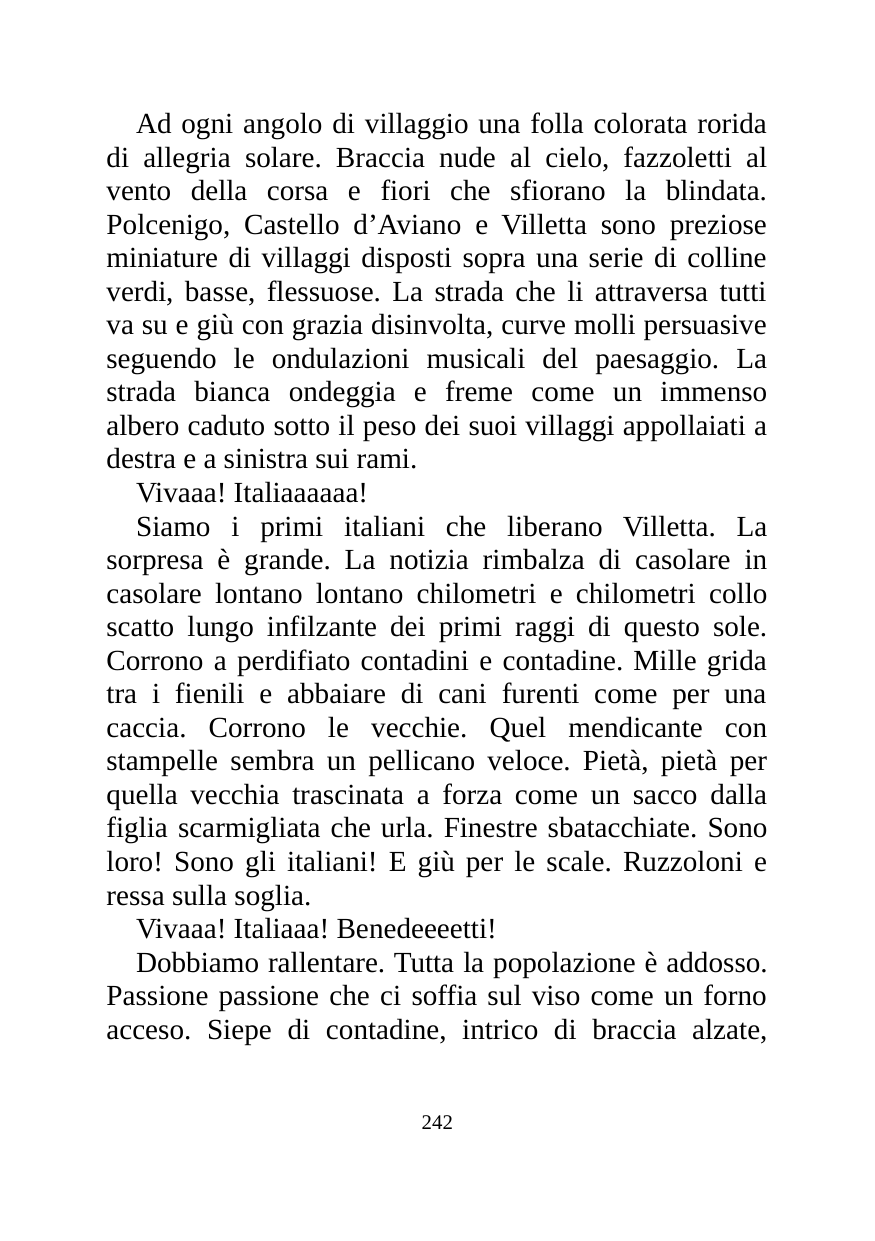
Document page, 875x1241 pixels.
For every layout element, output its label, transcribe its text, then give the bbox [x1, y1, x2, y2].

text Vivaaa! Italiaaaaaa! [106, 475, 768, 509]
text Ad ogni angolo di villaggio una folla colorata rorida di allegria solare. Braccia nude al cielo, fazzoletti al vento della corsa e fiori che sfiorano la blindata. Polcenigo, Castello d’Aviano e Villetta sono preziose miniature di villaggi disposti sopra una serie di colline verdi, basse, flessuose. La strada che li attraversa tutti va su e giù con grazia disinvolta, curve molli persuasive seguendo le ondulazioni musicali del paesaggio. La strada bianca ondeggia e freme come un immenso albero caduto sotto il peso dei suoi villaggi appollaiati a destra e a sinistra sui rami. [106, 106, 768, 475]
text Siamo i primi italiani che liberano Villetta. La sorpresa è grande. La notizia rimbalza di casolare in casolare lontano lontano chilometri e chilometri collo scatto lungo infilzante dei primi raggi di questo sole. Corrono a perdifiato contadini e contadine. Mille grida tra i fienili e abbaiare di cani furenti come per una caccia. Corrono le vecchie. Quel mendicante con stampelle sembra un pellicano veloce. Pietà, pietà per quella vecchia trascinata a forza come un sacco dalla figlia scarmigliata che urla. Finestre sbatacchiate. Sono loro! Sono gli italiani! E giù per le scale. Ruzzoloni e ressa sulla soglia. [106, 509, 768, 911]
text Vivaaa! Italiaaa! Benedeeeetti! [106, 911, 768, 945]
text Dobbiamo rallentare. Tutta la popolazione è addosso. Passione passione che ci soffia sul viso come un forno acceso. Siepe di contadine, intrico di braccia alzate, [106, 945, 768, 1045]
